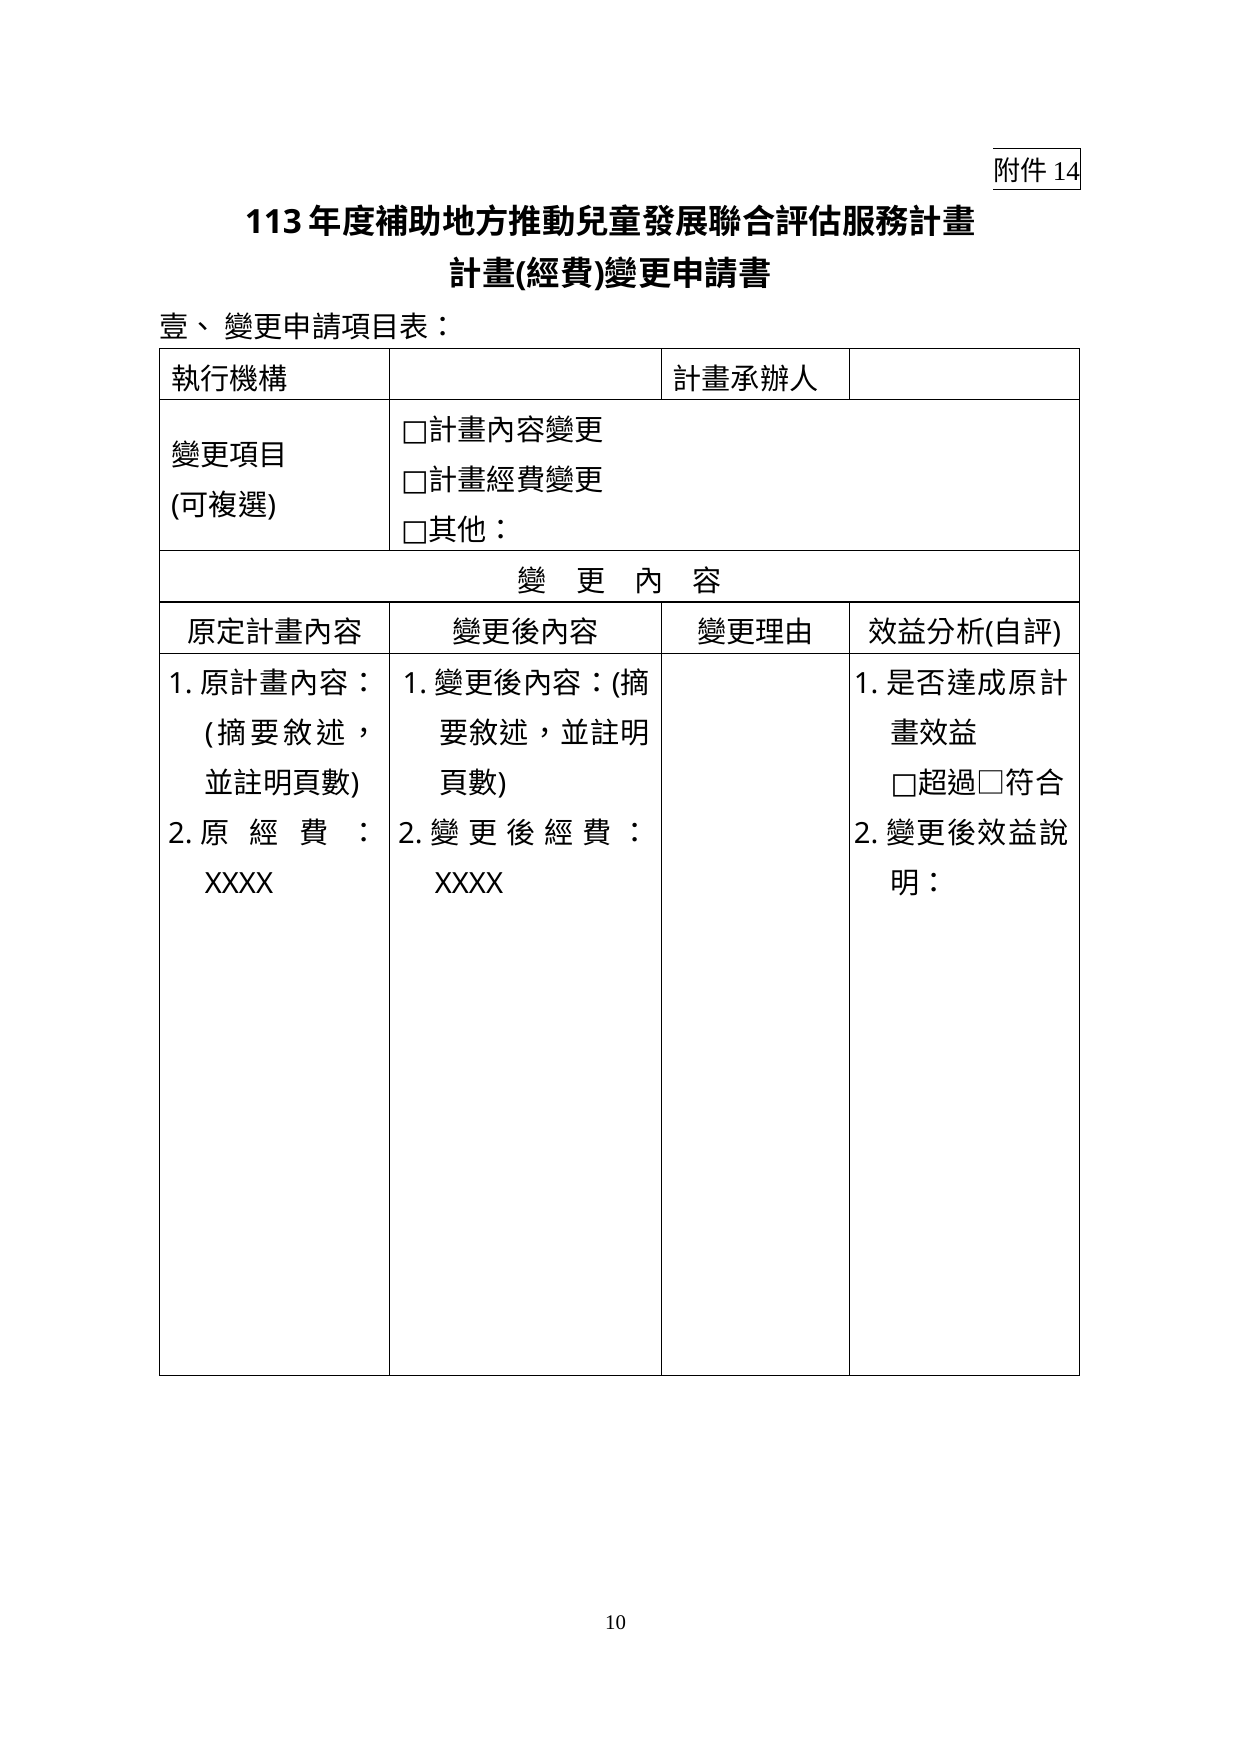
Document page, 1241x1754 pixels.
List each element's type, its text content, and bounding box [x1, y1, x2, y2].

text 計畫(經費)變更申請書 [115, 244, 1104, 296]
list 附件14 [159, 136, 1081, 192]
table_header 計畫承辦人 [662, 349, 849, 399]
text 113年度補助地方推動兒童發展聯合評估服務計畫 [115, 192, 1104, 244]
table_cell 是否達成原計畫效益 □超過□符合 變更後效益說明： [850, 654, 1079, 1375]
table_header 執行機構 [160, 349, 389, 399]
table_cell 原計畫內容：(摘要敘述，並註明頁數) 原經費：XXXX [160, 654, 389, 1375]
list 變更申請項目表： [159, 296, 1104, 348]
table_cell 變更後內容：(摘要敘述，並註明頁數) 變更後經費：XXXX [390, 654, 661, 1375]
table_header [850, 349, 1079, 399]
table_cell □計畫內容變更 □計畫經費變更 □其他： [390, 400, 1079, 550]
table_cell 變更項目 (可複選) [160, 400, 389, 550]
table_cell 變更內容 [160, 551, 1079, 601]
table_cell 效益分析(自評) [850, 603, 1079, 652]
table_cell 變更理由 [662, 603, 849, 652]
table_cell [662, 654, 849, 1375]
table_cell 變更後內容 [390, 603, 661, 652]
table_cell 原定計畫內容 [160, 603, 389, 652]
table_header [390, 349, 661, 399]
